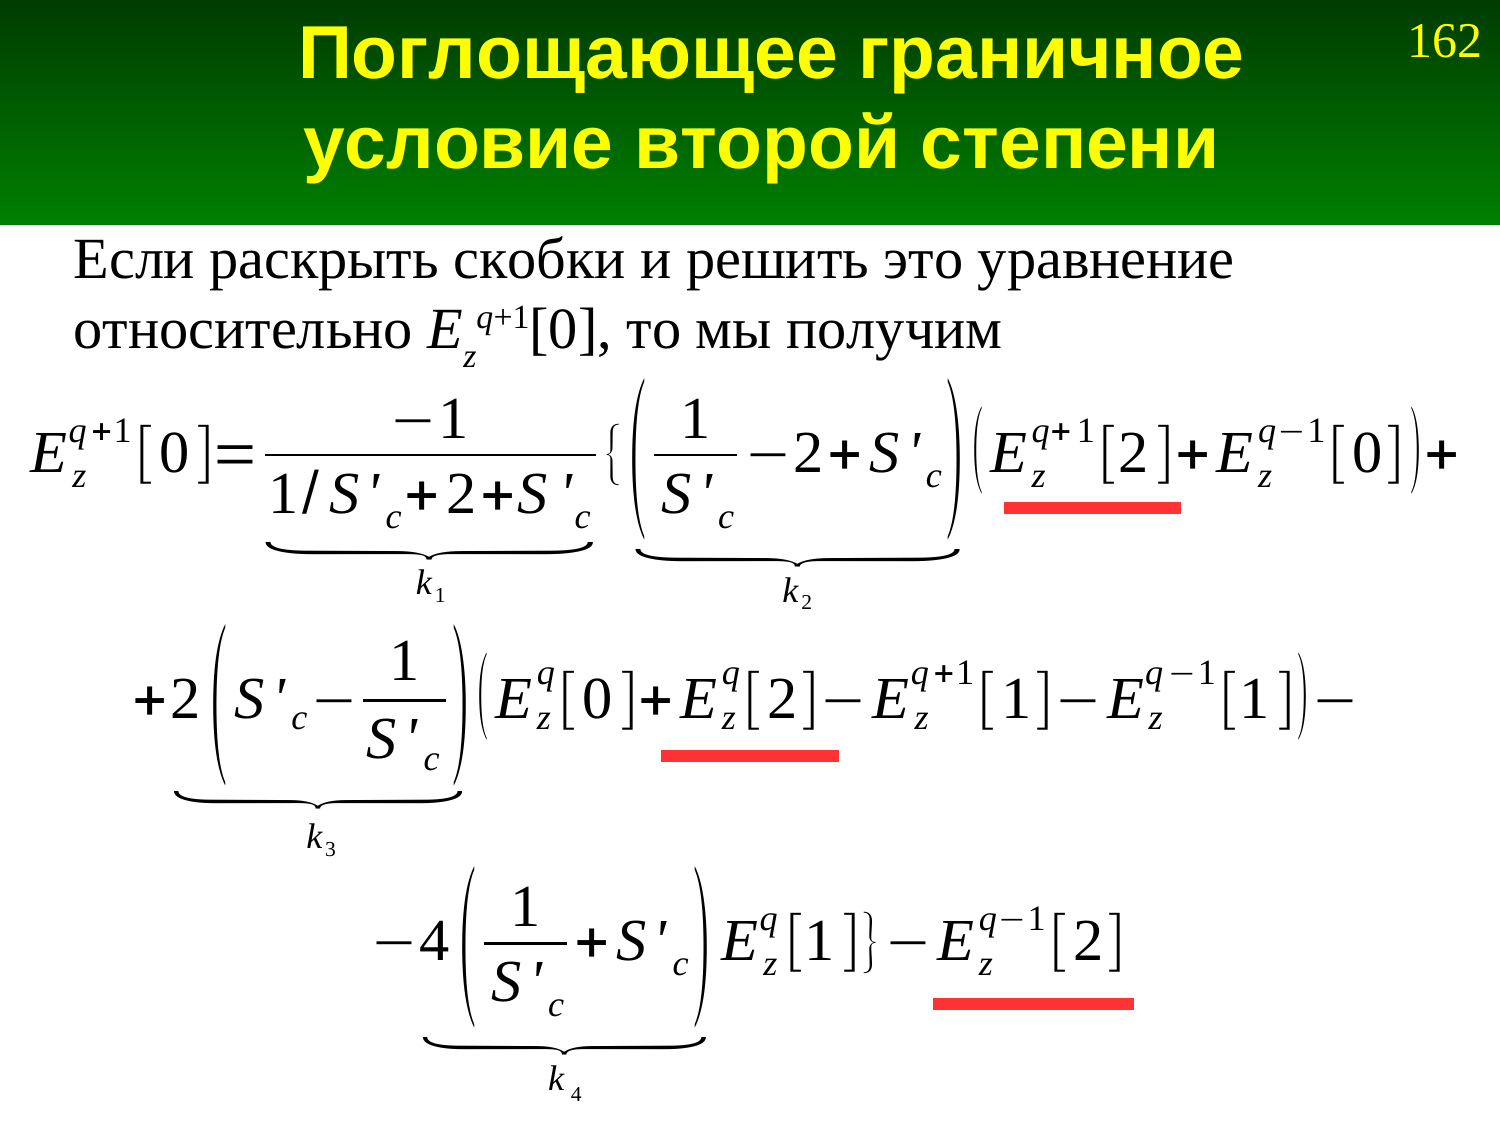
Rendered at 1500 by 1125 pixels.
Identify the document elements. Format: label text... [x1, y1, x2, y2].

chart [11, 375, 1478, 1105]
title Поглощающее граничное условие второй степени [123, 0, 1399, 192]
text_box Если раскрыть скобки и решить это уравнение относительно Ezq+1[0], то мы получим [59, 212, 1441, 375]
